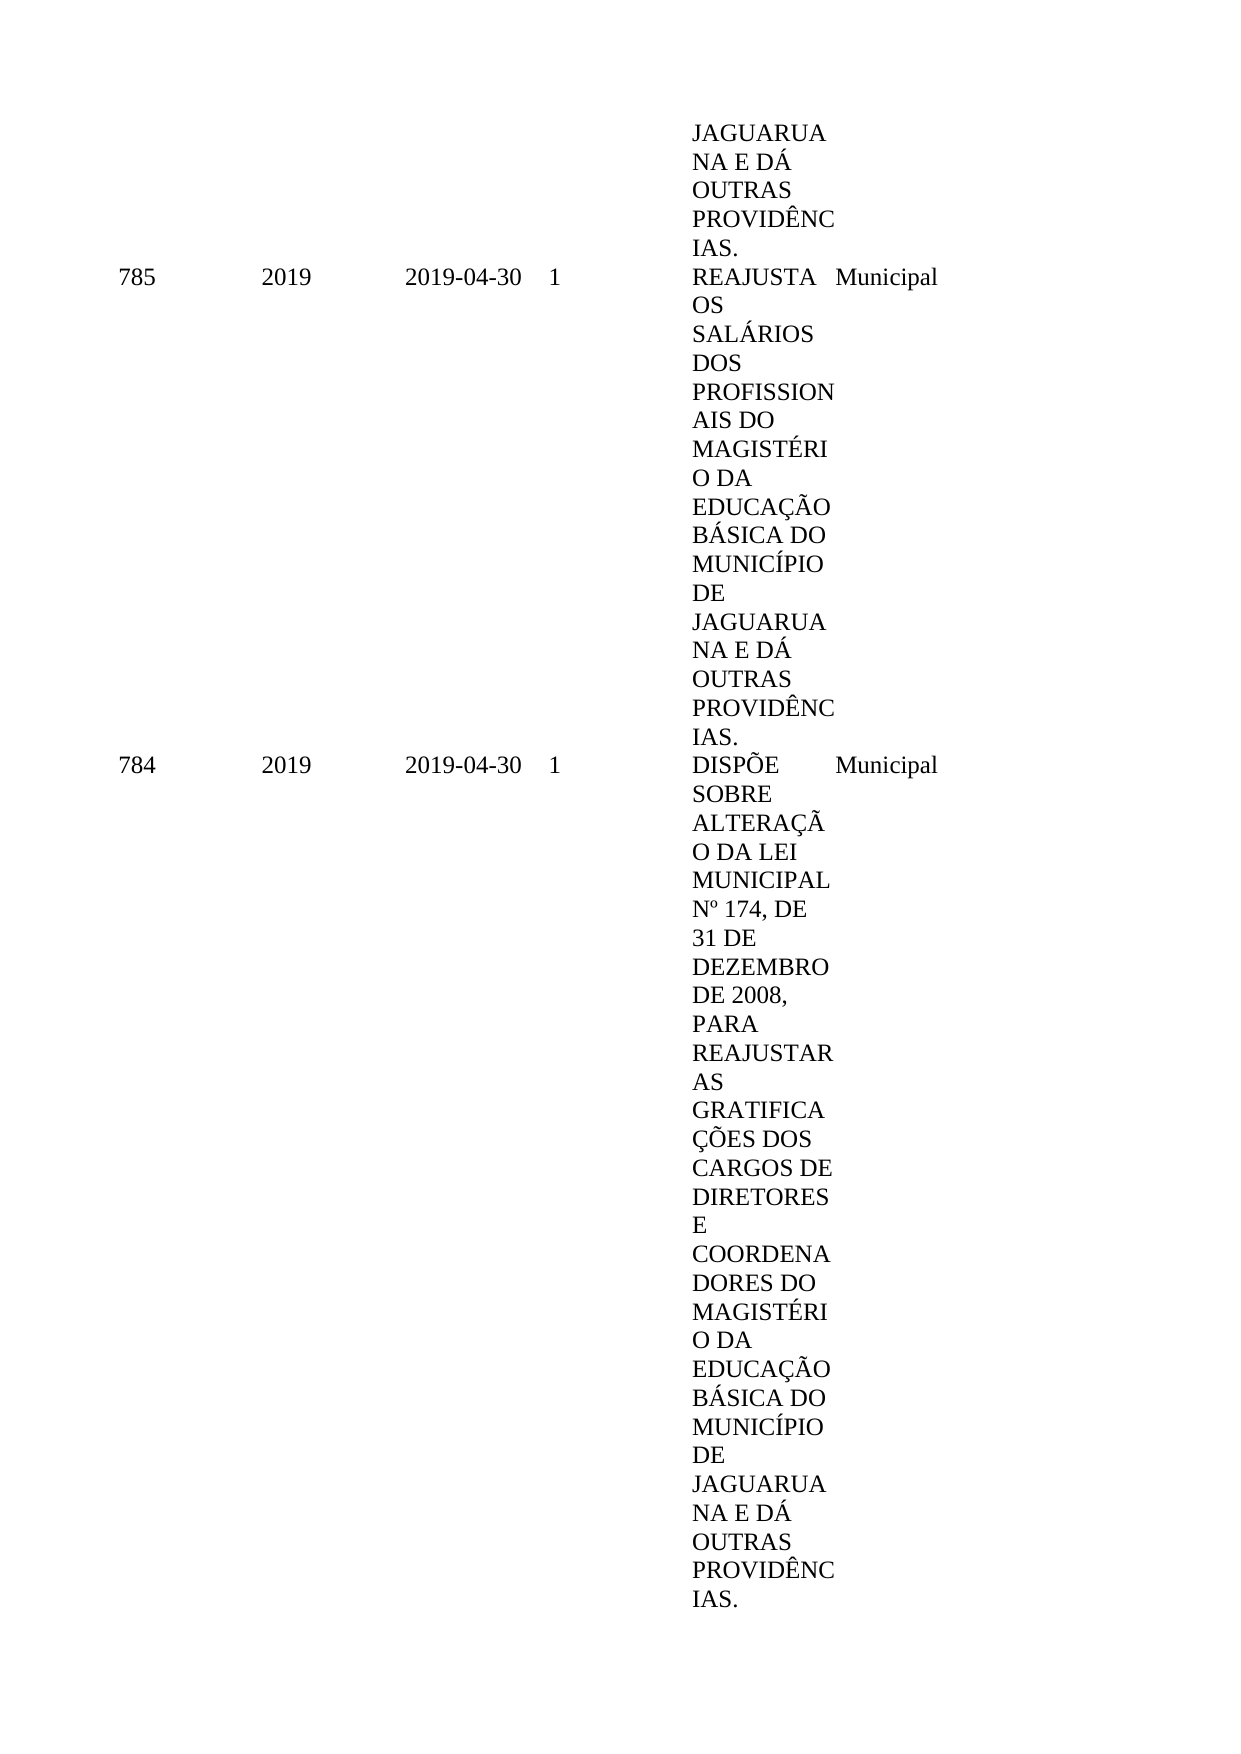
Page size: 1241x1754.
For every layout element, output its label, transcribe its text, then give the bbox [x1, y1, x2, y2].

table_cell [979, 118, 1122, 262]
table_cell Municipal [835, 751, 979, 1613]
table_cell JAGUARUANA E DÁ OUTRAS PROVIDÊNCIAS. [692, 118, 835, 262]
table_cell [548, 118, 692, 262]
table_cell 784 [118, 751, 261, 1613]
table_cell 785 [118, 262, 261, 751]
table_cell REAJUSTA OS SALÁRIOS DOS PROFISSIONAIS DO MAGISTÉRIO DA EDUCAÇÃO BÁSICA DO MUNICÍPIO DE JAGUARUANA E DÁ OUTRAS PROVIDÊNCIAS. [692, 262, 835, 751]
table_cell 2019-04-30 [405, 262, 548, 751]
table_cell Municipal [835, 262, 979, 751]
table_cell [979, 751, 1122, 1613]
table_cell [118, 118, 261, 262]
table_cell 2019-04-30 [405, 751, 548, 1613]
table_cell 1 [548, 262, 692, 751]
table_cell [405, 118, 548, 262]
table_cell 1 [548, 751, 692, 1613]
table_cell [835, 118, 979, 262]
table_cell [979, 262, 1122, 751]
table_cell DISPÕE SOBRE ALTERAÇÃO DA LEI MUNICIPAL Nº 174, DE 31 DE DEZEMBRO DE 2008, PARA REAJUSTAR AS GRATIFICAÇÕES DOS CARGOS DE DIRETORES E COORDENADORES DO MAGISTÉRIO DA EDUCAÇÃO BÁSICA DO MUNICÍPIO DE JAGUARUANA E DÁ OUTRAS PROVIDÊNCIAS. [692, 751, 835, 1613]
table_cell 2019 [261, 751, 405, 1613]
table_cell 2019 [261, 262, 405, 751]
table_cell [261, 118, 405, 262]
